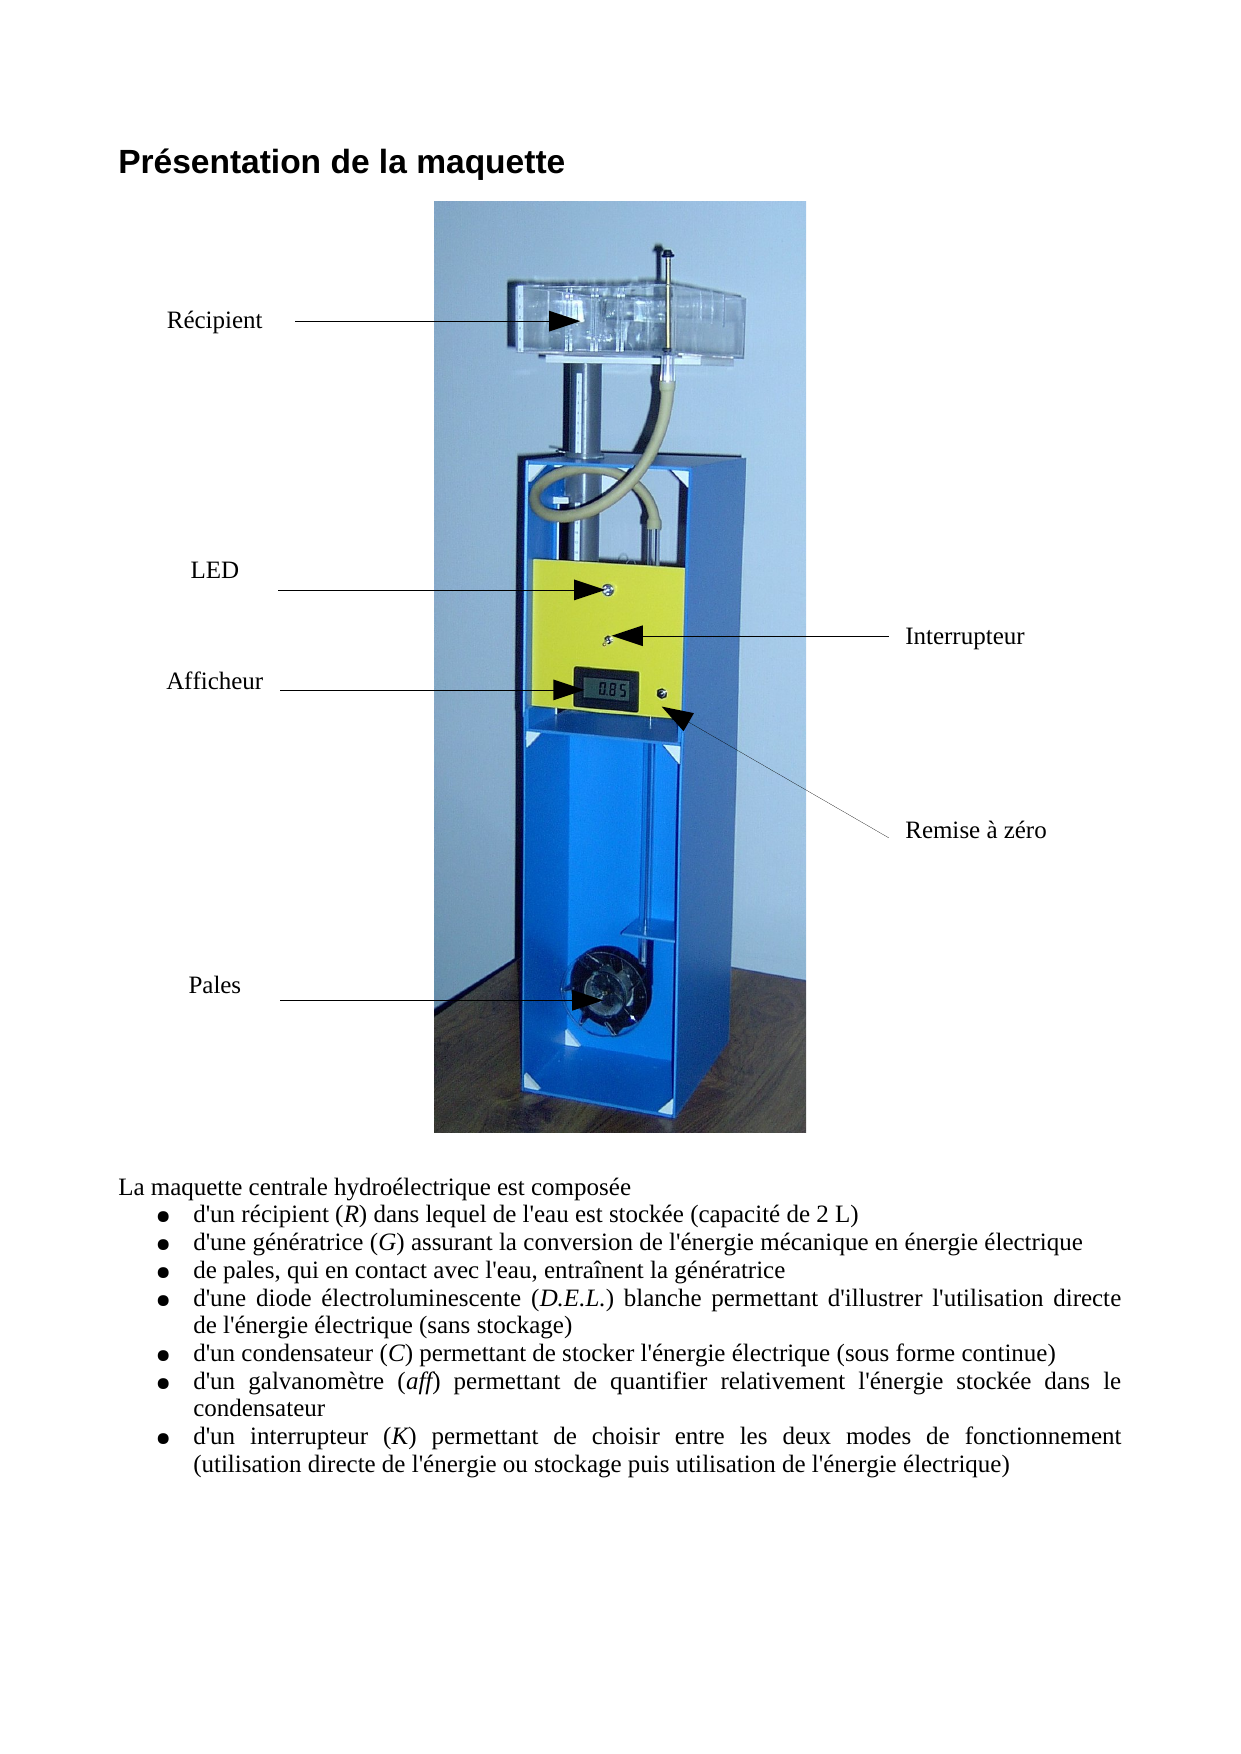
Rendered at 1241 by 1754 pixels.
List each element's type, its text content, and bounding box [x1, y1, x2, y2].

picture [434, 201, 807, 1133]
subtitle Présentation de la maquette [118, 143, 1122, 181]
list d'un récipient (R) dans lequel de l'eau est stockée (capacité de 2 L) [156, 1201, 1122, 1228]
list d'une diode électroluminescente (D.E.L.) blanche permettant d'illustrer l'utilisation directe de l'énergie électrique (sans stockage) [156, 1284, 1122, 1339]
list de pales, qui en contact avec l'eau, entraînent la génératrice [156, 1256, 1122, 1284]
list d'un condensateur (C) permettant de stocker l'énergie électrique (sous forme continue) [156, 1339, 1122, 1367]
text La maquette centrale hydroélectrique est composée [118, 1173, 1122, 1201]
list d'une génératrice (G) assurant la conversion de l'énergie mécanique en énergie électrique [156, 1228, 1122, 1256]
list d'un interrupteur (K) permettant de choisir entre les deux modes de fonctionnement (utilisation directe de l'énergie ou stockage puis utilisation de l'énergie électrique) [156, 1422, 1122, 1478]
list d'un galvanomètre (aff) permettant de quantifier relativement l'énergie stockée dans le condensateur [156, 1367, 1122, 1422]
